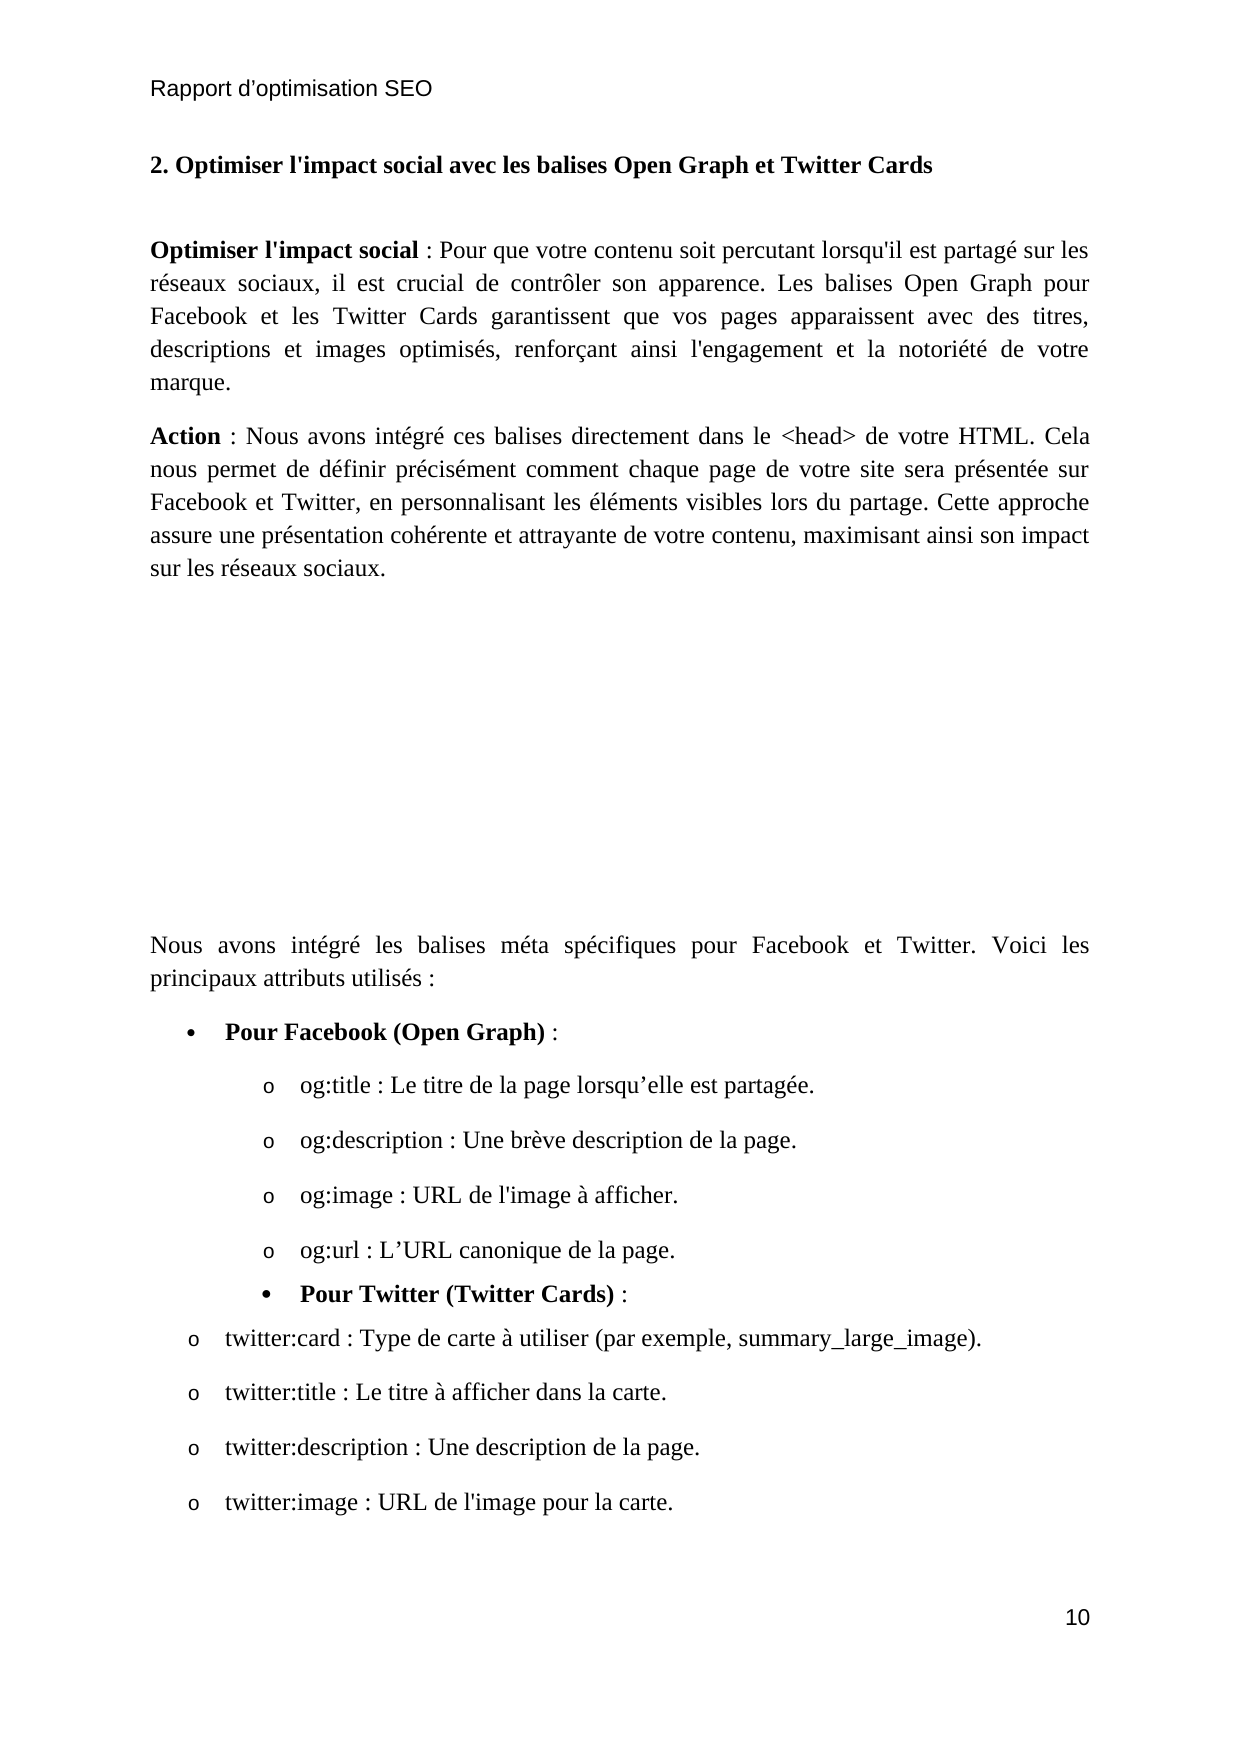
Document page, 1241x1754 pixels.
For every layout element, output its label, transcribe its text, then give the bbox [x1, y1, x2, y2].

list og:description : Une brève description de la page. [262, 1125, 1090, 1155]
list Pour Twitter (Twitter Cards) : [262, 1279, 1090, 1308]
list twitter:image : URL de l'image pour la carte. [187, 1487, 1090, 1517]
text Action : Nous avons intégré ces balises directement dans le <head> de votre HTML. Cela nous permet de définir précisément comment chaque page de votre site sera présentée sur Facebook et Twitter, en personnalisant les éléments visibles lors du partage. Cette approche assure une présentation cohérente et attrayante de votre contenu, maximisant ainsi son impact sur les réseaux sociaux. [150, 421, 1090, 582]
list og:url : L’URL canonique de la page. [262, 1235, 1090, 1264]
list twitter:title : Le titre à afficher dans la carte. [187, 1377, 1090, 1407]
list Pour Facebook (Open Graph) : [187, 1017, 1090, 1045]
list twitter:description : Une description de la page. [187, 1432, 1090, 1462]
text Nous avons intégré les balises méta spécifiques pour Facebook et Twitter. Voici les principaux attributs utilisés : [150, 930, 1090, 992]
subtitle 2. Optimiser l'impact social avec les balises Open Graph et Twitter Cards [150, 150, 1090, 179]
list twitter:card : Type de carte à utiliser (par exemple, summary_large_image). [187, 1323, 1090, 1352]
list og:image : URL de l'image à afficher. [262, 1180, 1090, 1210]
list og:title : Le titre de la page lorsqu’elle est partagée. [262, 1071, 1090, 1100]
text Optimiser l'impact social : Pour que votre contenu soit percutant lorsqu'il est partagé sur les réseaux sociaux, il est crucial de contrôler son apparence. Les balises Open Graph pour Facebook et les Twitter Cards garantissent que vos pages apparaissent avec des titres, descriptions et images optimisés, renforçant ainsi l'engagement et la notoriété de votre marque. [150, 235, 1090, 396]
